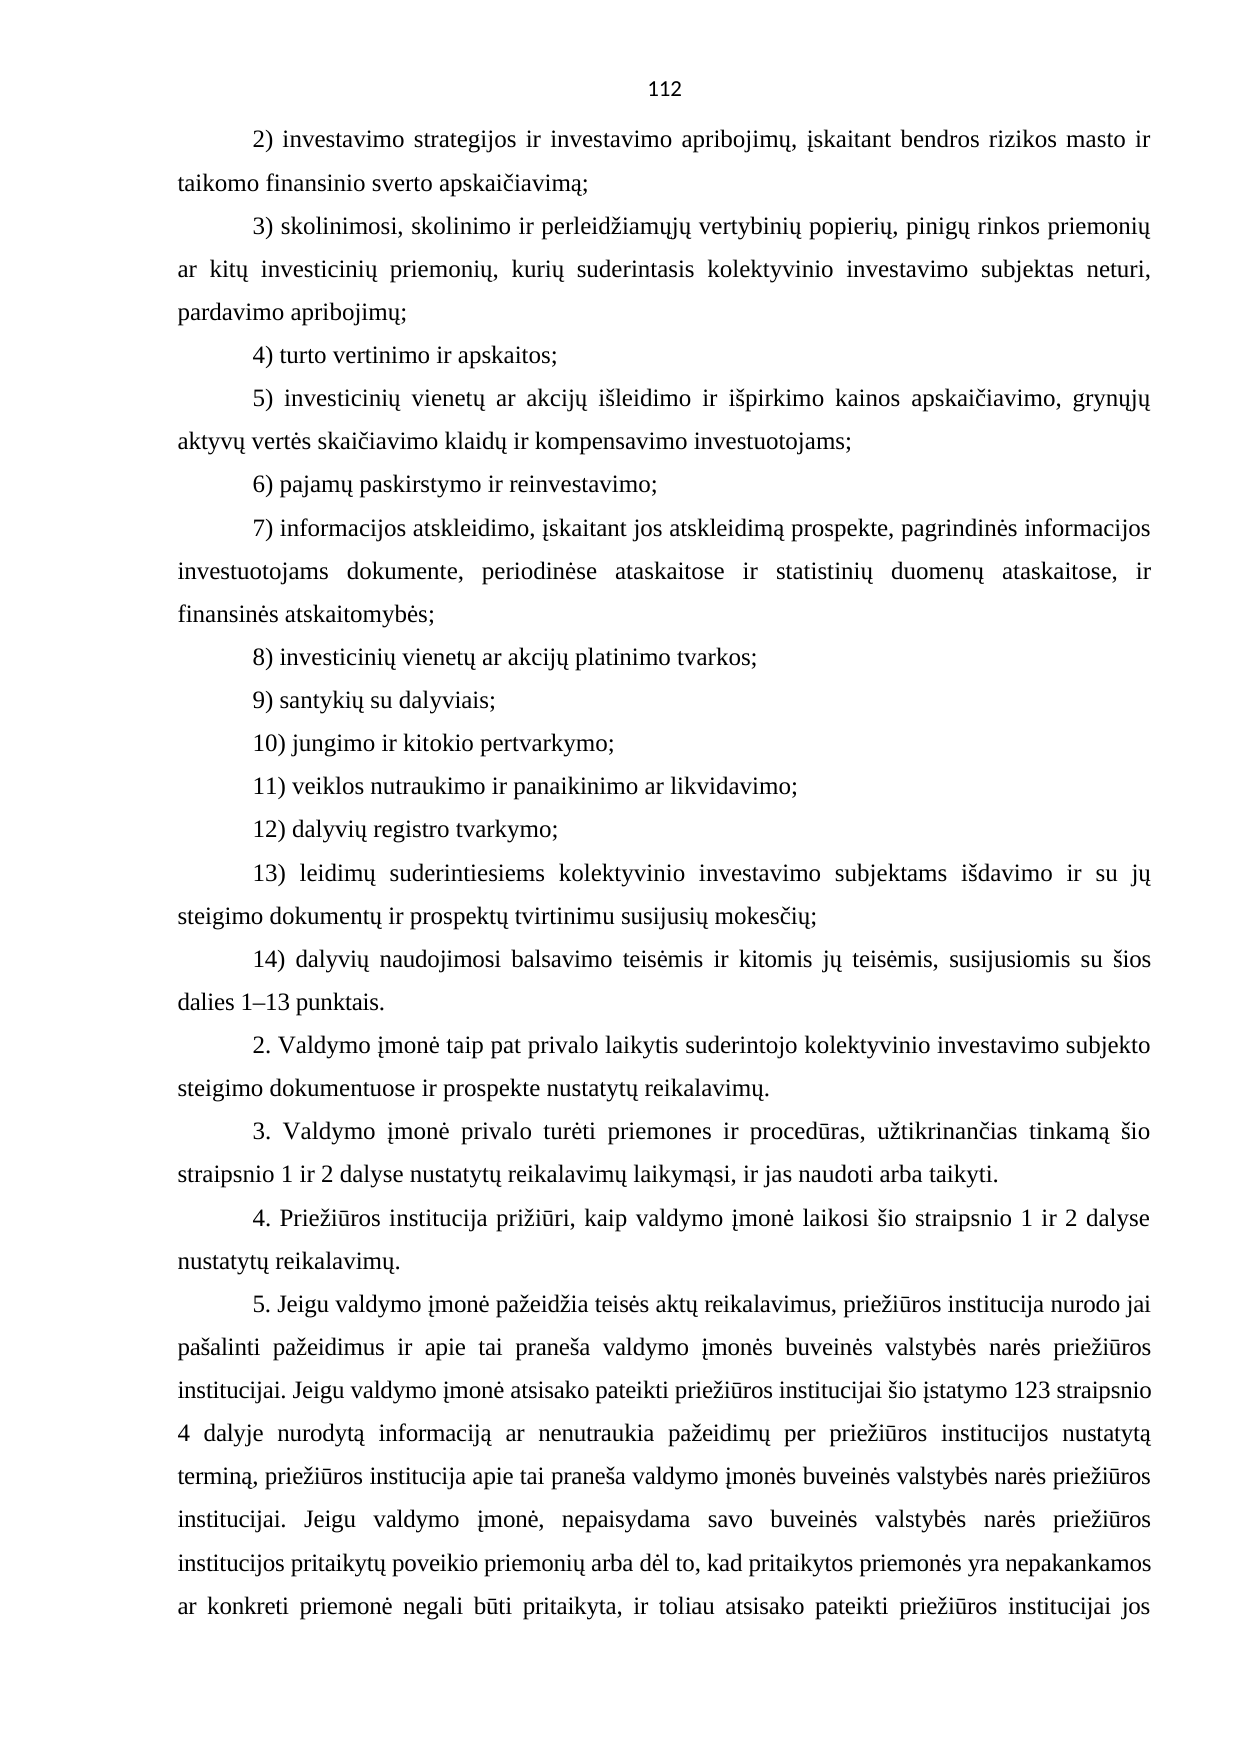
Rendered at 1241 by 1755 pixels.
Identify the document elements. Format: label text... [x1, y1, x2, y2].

text 5. Jeigu valdymo įmonė pažeidžia teisės aktų reikalavimus, priežiūros institucija nurodo jai pašalinti pažeidimus ir apie tai praneša valdymo įmonės buveinės valstybės narės priežiūros institucijai. Jeigu valdymo įmonė atsisako pateikti priežiūros institucijai šio įstatymo 123 straipsnio 4 dalyje nurodytą informaciją ar nenutraukia pažeidimų per priežiūros institucijos nustatytą terminą, priežiūros institucija apie tai praneša valdymo įmonės buveinės valstybės narės priežiūros institucijai. Jeigu valdymo įmonė, nepaisydama savo buveinės valstybės narės priežiūros institucijos pritaikytų poveikio priemonių arba dėl to, kad pritaikytos priemonės yra nepakankamos ar konkreti priemonė negali būti pritaikyta, ir toliau atsisako pateikti priežiūros institucijai jos [177, 1289, 1152, 1619]
text 2. Valdymo įmonė taip pat privalo laikytis suderintojo kolektyvinio investavimo subjekto steigimo dokumentuose ir prospekte nustatytų reikalavimų. [177, 1030, 1152, 1102]
text 5) investicinių vienetų ar akcijų išleidimo ir išpirkimo kainos apskaičiavimo, grynųjų aktyvų vertės skaičiavimo klaidų ir kompensavimo investuotojams; [177, 383, 1152, 455]
text 11) veiklos nutraukimo ir panaikinimo ar likvidavimo; [177, 771, 1152, 800]
text 3. Valdymo įmonė privalo turėti priemones ir procedūras, užtikrinančias tinkamą šio straipsnio 1 ir 2 dalyse nustatytų reikalavimų laikymąsi, ir jas naudoti arba taikyti. [177, 1116, 1152, 1188]
text 4) turto vertinimo ir apskaitos; [177, 340, 1152, 369]
text 6) pajamų paskirstymo ir reinvestavimo; [177, 469, 1152, 498]
text 2) investavimo strategijos ir investavimo apribojimų, įskaitant bendros rizikos masto ir taikomo finansinio sverto apskaičiavimą; [177, 124, 1152, 196]
text 12) dalyvių registro tvarkymo; [177, 814, 1152, 843]
text 8) investicinių vienetų ar akcijų platinimo tvarkos; [177, 642, 1152, 671]
text 3) skolinimosi, skolinimo ir perleidžiamųjų vertybinių popierių, pinigų rinkos priemonių ar kitų investicinių priemonių, kurių suderintasis kolektyvinio investavimo subjektas neturi, pardavimo apribojimų; [177, 211, 1152, 326]
text 7) informacijos atskleidimo, įskaitant jos atskleidimą prospekte, pagrindinės informacijos investuotojams dokumente, periodinėse ataskaitose ir statistinių duomenų ataskaitose, ir finansinės atskaitomybės; [177, 513, 1152, 628]
text 13) leidimų suderintiesiems kolektyvinio investavimo subjektams išdavimo ir su jų steigimo dokumentų ir prospektų tvirtinimu susijusių mokesčių; [177, 858, 1152, 929]
text 4. Priežiūros institucija prižiūri, kaip valdymo įmonė laikosi šio straipsnio 1 ir 2 dalyse nustatytų reikalavimų. [177, 1203, 1152, 1274]
text 14) dalyvių naudojimosi balsavimo teisėmis ir kitomis jų teisėmis, susijusiomis su šios dalies 1–13 punktais. [177, 944, 1152, 1016]
text 9) santykių su dalyviais; [177, 685, 1152, 714]
text 10) jungimo ir kitokio pertvarkymo; [177, 728, 1152, 757]
